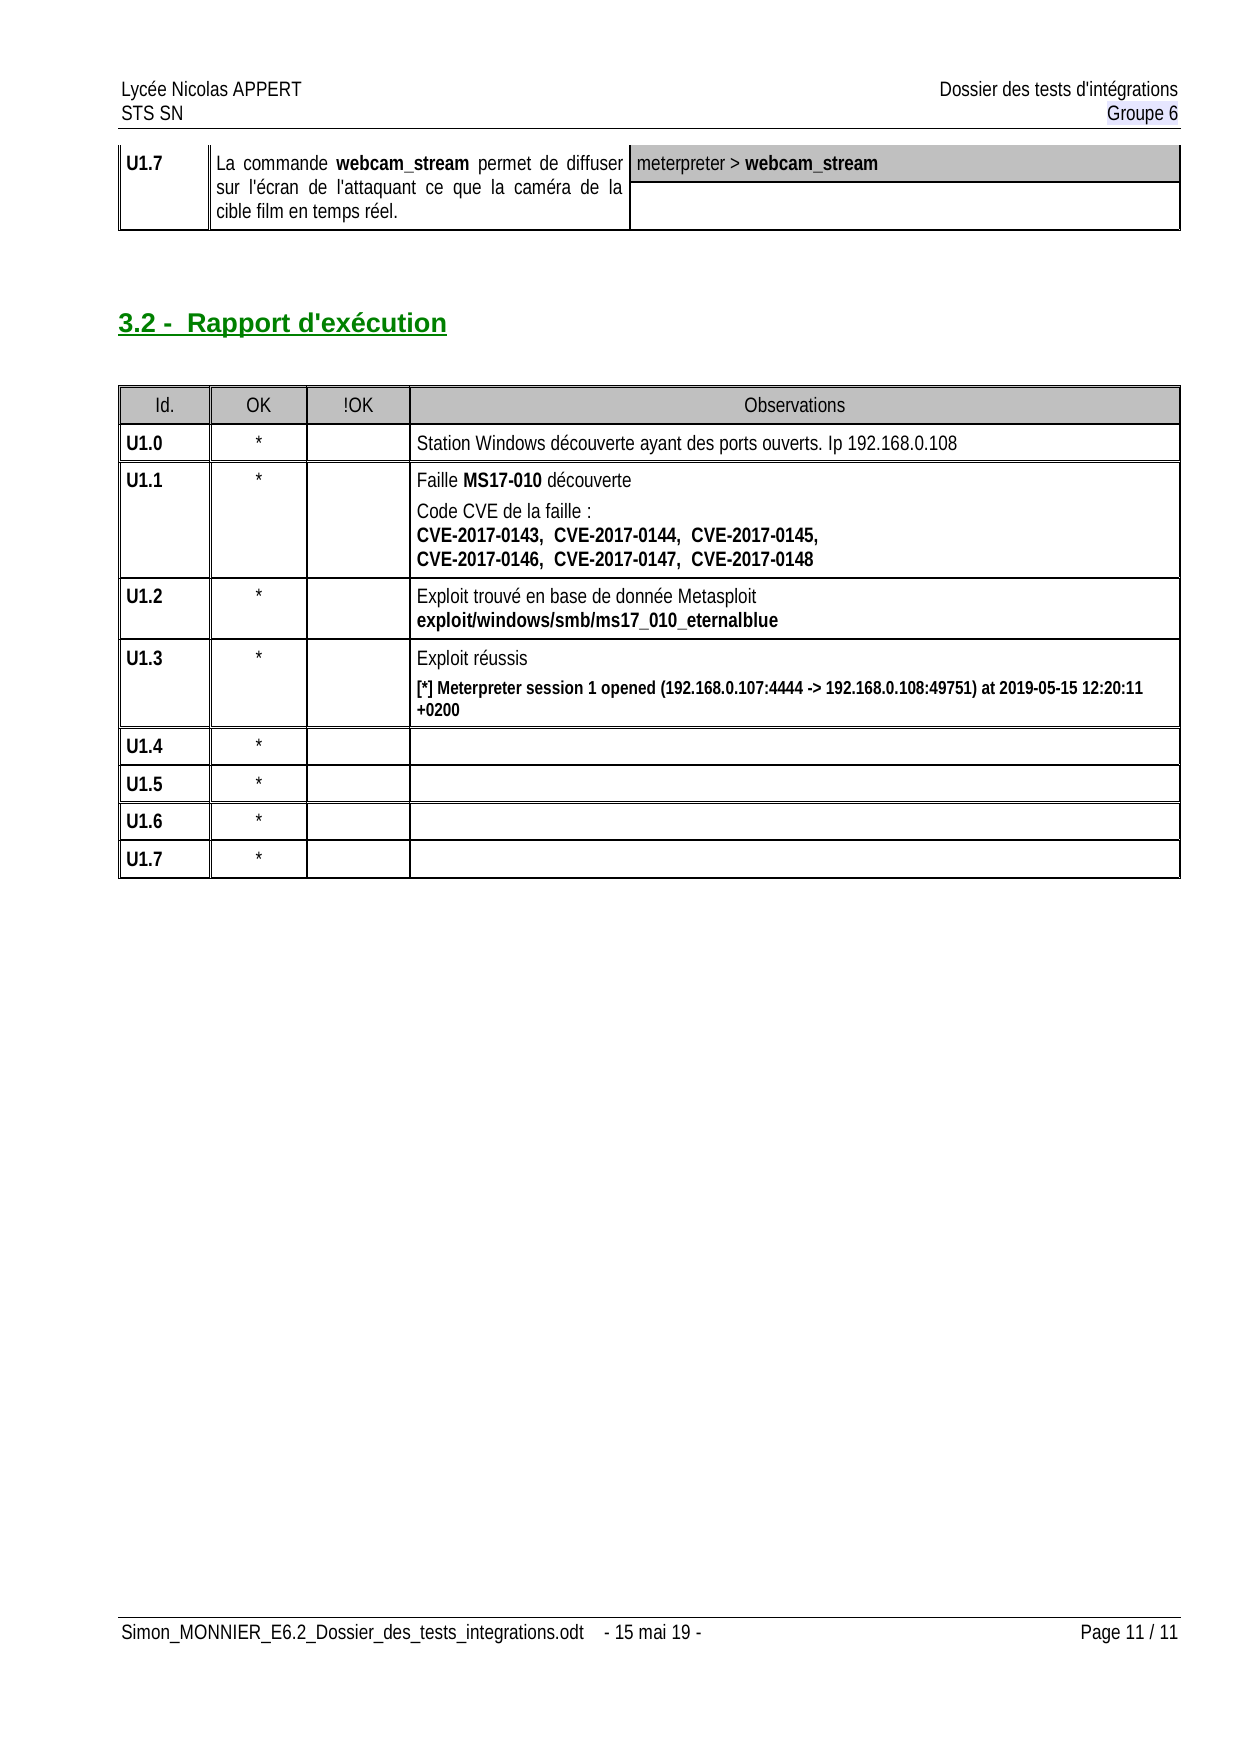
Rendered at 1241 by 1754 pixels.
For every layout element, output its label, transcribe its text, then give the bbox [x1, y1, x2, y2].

table_cell [411, 766, 1179, 801]
table_cell [308, 640, 409, 726]
table_header !OK [308, 388, 409, 423]
table_cell [411, 841, 1179, 877]
table_header OK [212, 388, 306, 423]
table_cell [631, 183, 1179, 229]
table_header Id. [121, 388, 209, 423]
table_cell [308, 804, 409, 839]
table_cell Station Windows découverte ayant des ports ouverts. Ip 192.168.0.108 [411, 425, 1179, 460]
table_cell U1.2 [121, 579, 209, 638]
table_cell * [212, 766, 306, 801]
table_cell Exploit trouvé en base de donnée Metasploit exploit/windows/smb/ms17_010_eternalblue [411, 579, 1179, 638]
table_cell [411, 804, 1179, 839]
table_cell * [212, 579, 306, 638]
table_cell * [212, 425, 306, 460]
table_cell * [212, 804, 306, 839]
table_cell La commande webcam_stream permet de diffuser sur l'écran de l'attaquant ce que la caméra de la cible film en temps réel. [211, 145, 629, 229]
table_cell Exploit réussis [*] Meterpreter session 1 opened (192.168.0.107:4444 -> 192.168.0.108:49751) at 2019-05-15 12:20:11 +0200 [411, 640, 1179, 726]
table_cell [308, 841, 409, 877]
table_cell [308, 425, 409, 460]
table_cell U1.3 [121, 640, 209, 726]
table_cell [308, 729, 409, 764]
table_header Observations [411, 388, 1179, 423]
table_cell U1.7 [121, 145, 208, 229]
table_cell Faille MS17-010 découverte Code CVE de la faille : CVE-2017-0143, CVE-2017-0144, CVE-2017-0145, CVE-2017-0146, CVE-2017-0147, CVE-2017-0148 [411, 463, 1179, 577]
table_cell * [212, 729, 306, 764]
table_cell [411, 729, 1179, 764]
table_cell U1.7 [121, 841, 209, 877]
table_cell * [212, 841, 306, 877]
table_cell U1.6 [121, 804, 209, 839]
table_cell U1.1 [121, 463, 209, 577]
table_cell U1.4 [121, 729, 209, 764]
table_cell [308, 463, 409, 577]
subtitle Rapport d'exécution [118, 308, 1181, 338]
table_cell [308, 766, 409, 801]
table_cell U1.5 [121, 766, 209, 801]
table_cell * [212, 463, 306, 577]
table_cell [308, 579, 409, 638]
table_cell U1.0 [121, 425, 209, 460]
table_header meterpreter > webcam_stream [631, 145, 1179, 181]
table_cell * [212, 640, 306, 726]
